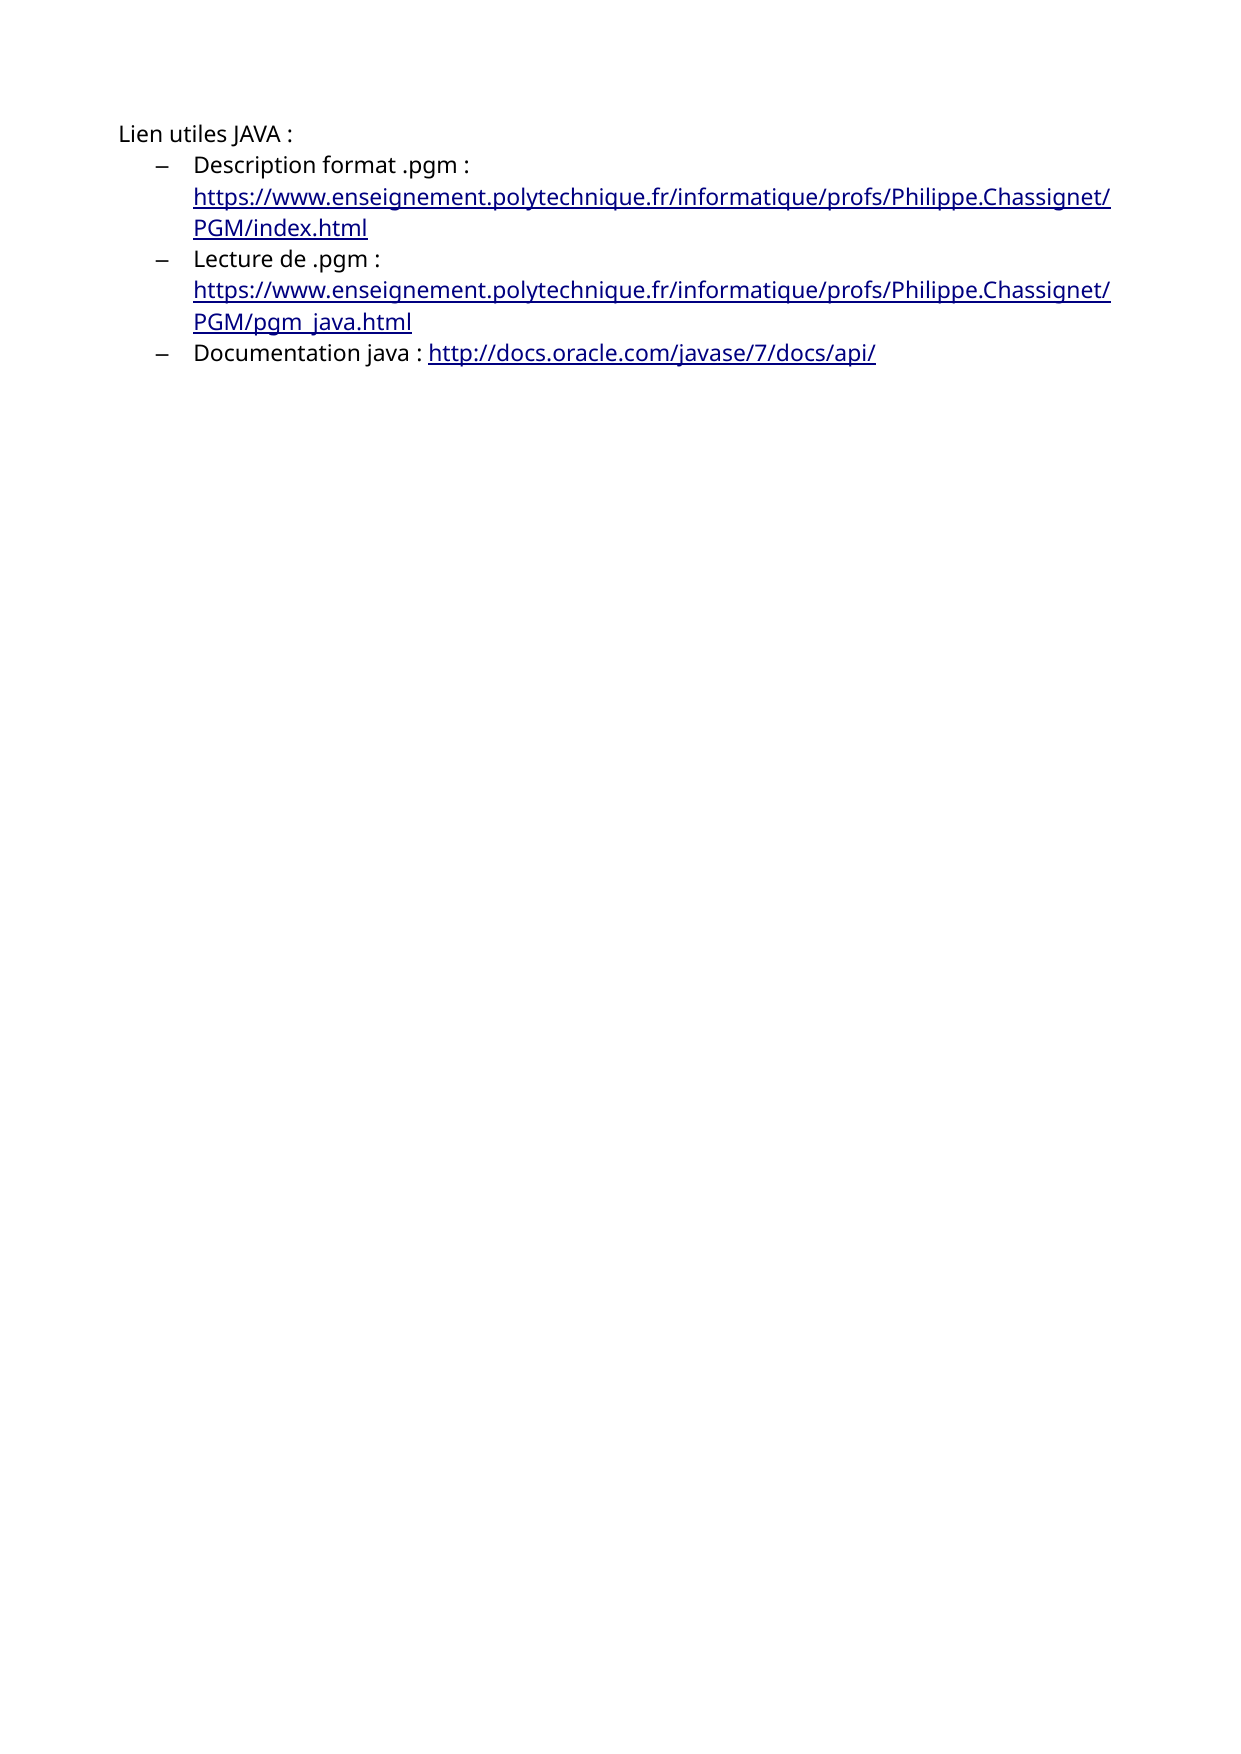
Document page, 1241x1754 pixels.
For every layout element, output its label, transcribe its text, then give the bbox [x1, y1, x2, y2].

list Documentation java : http://docs.oracle.com/javase/7/docs/api/ [156, 337, 1122, 368]
list Lecture de .pgm : https://www.enseignement.polytechnique.fr/informatique/profs/Philippe.Chassignet/PGM/pgm_java.html [156, 243, 1122, 337]
text Lien utiles JAVA : [118, 118, 1122, 149]
list Description format .pgm : https://www.enseignement.polytechnique.fr/informatique/profs/Philippe.Chassignet/PGM/index.html [156, 149, 1122, 243]
